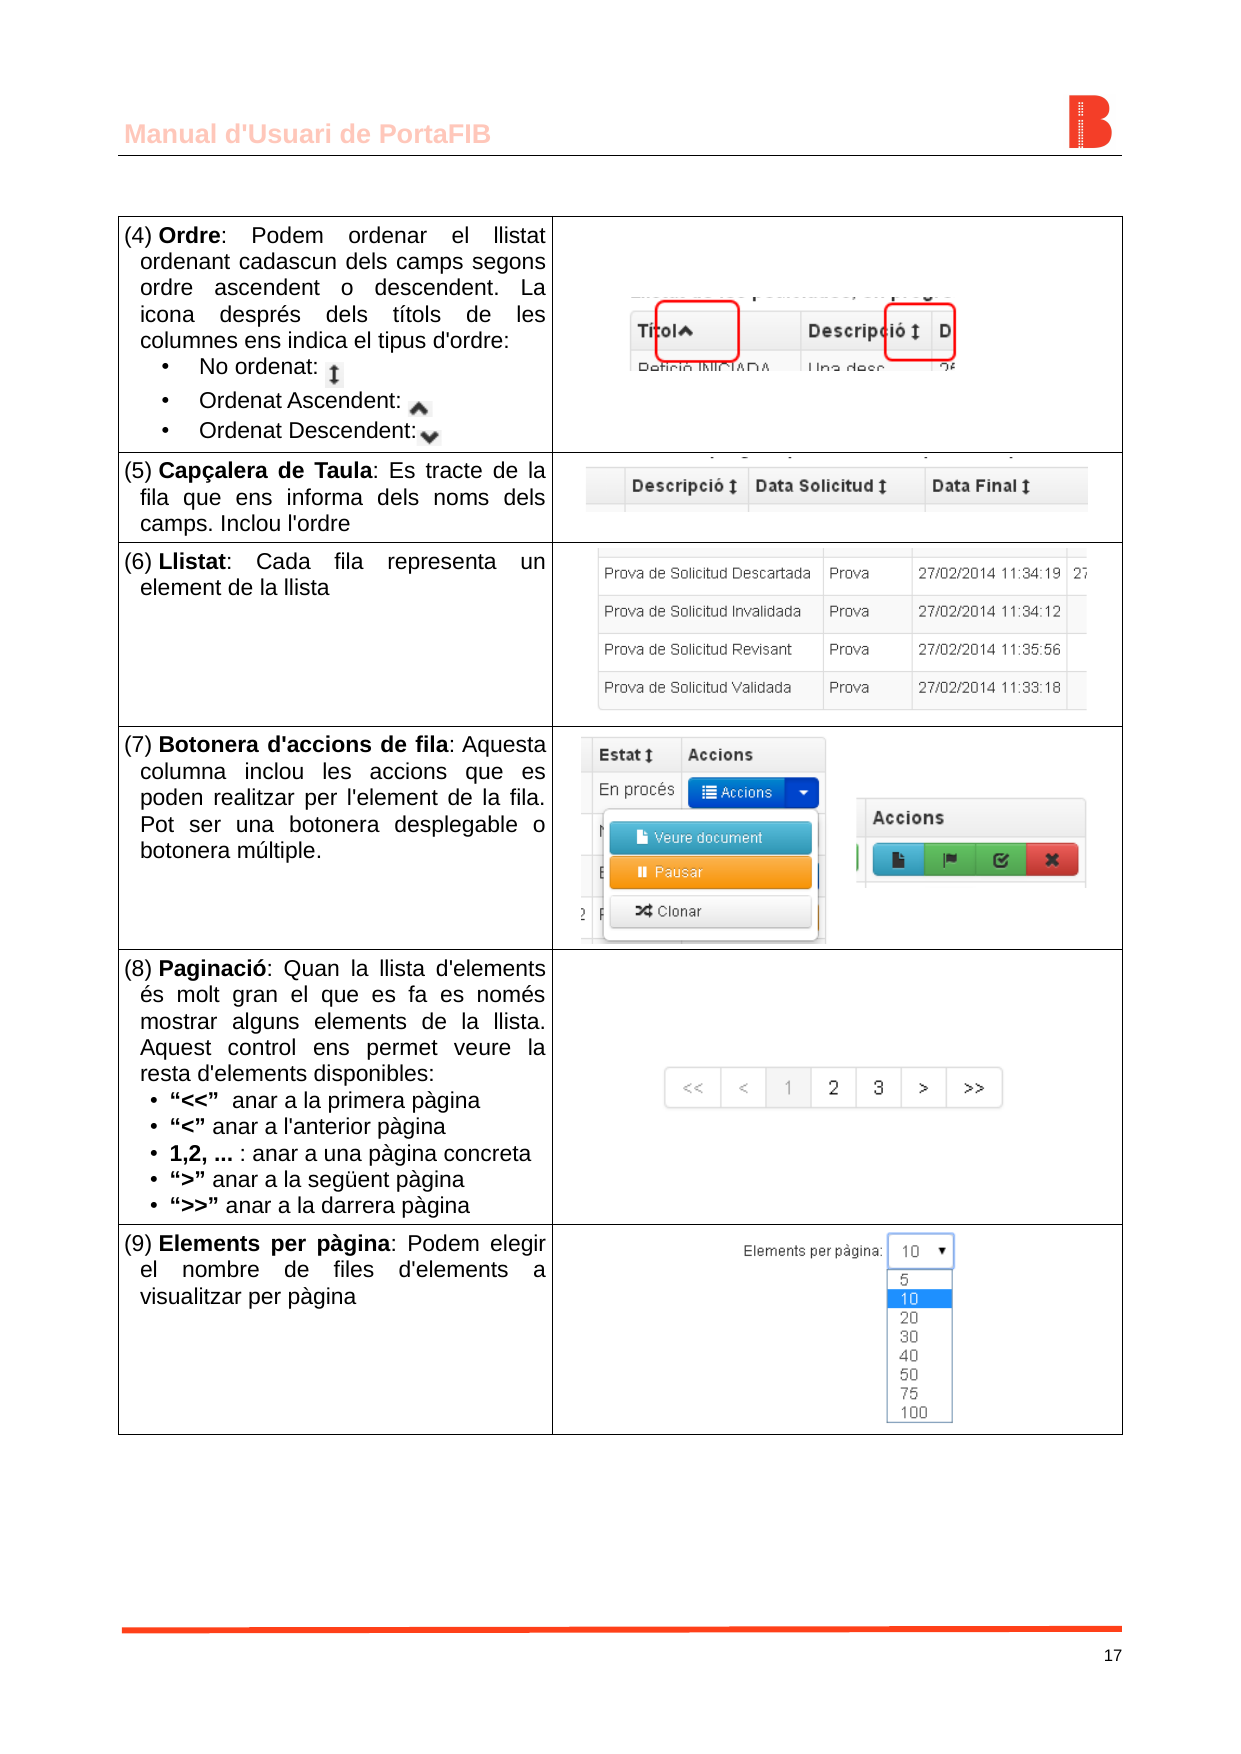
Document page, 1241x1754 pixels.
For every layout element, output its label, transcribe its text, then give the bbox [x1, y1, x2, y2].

picture [652, 1053, 1021, 1121]
picture [714, 1230, 960, 1429]
picture [581, 731, 831, 944]
table_cell [553, 950, 1122, 1224]
picture [587, 548, 1087, 720]
picture [585, 457, 1088, 512]
picture [856, 787, 1093, 888]
picture [416, 430, 442, 446]
table_cell [553, 453, 1122, 542]
table_cell Ordre: Podem ordenar el llistat ordenant cadascun dels camps segons ordre ascendent o descendent. La icona després dels títols de les columnes ens indica el tipus d'ordre: No ordenat: Ordenat Ascendent: Ordenat Descendent: [119, 217, 552, 452]
table_cell [553, 543, 1122, 726]
table_cell Capçalera de Taula: Es tracte de la fila que ens informa dels noms dels camps. Inclou l'ordre [119, 453, 552, 542]
picture [407, 401, 433, 417]
picture [617, 297, 1057, 371]
table_cell [553, 727, 1122, 949]
table_cell Elements per pàgina: Podem elegir el nombre de files d'elements a visualitzar per pàgina [119, 1225, 552, 1434]
table_cell [553, 217, 1122, 452]
table_cell Botonera d'accions de fila: Aquesta columna inclou les accions que es poden realitzar per l'element de la fila. Pot ser una botonera desplegable o botonera múltiple. [119, 727, 552, 949]
picture [1063, 94, 1117, 150]
table_cell Paginació: Quan la llista d'elements és molt gran el que es fa es només mostrar alguns elements de la llista. Aquest control ens permet veure la resta d'elements disponibles: “<<” anar a la primera pàgina “<” anar a l'anterior pàgina 1,2, ... : anar a una pàgina concreta “>” anar a la següent pàgina “>>” anar a la darrera pàgina [119, 950, 552, 1224]
table_cell Llistat: Cada fila representa un element de la llista [119, 543, 552, 726]
table_cell [553, 1225, 1122, 1434]
picture [325, 362, 344, 388]
